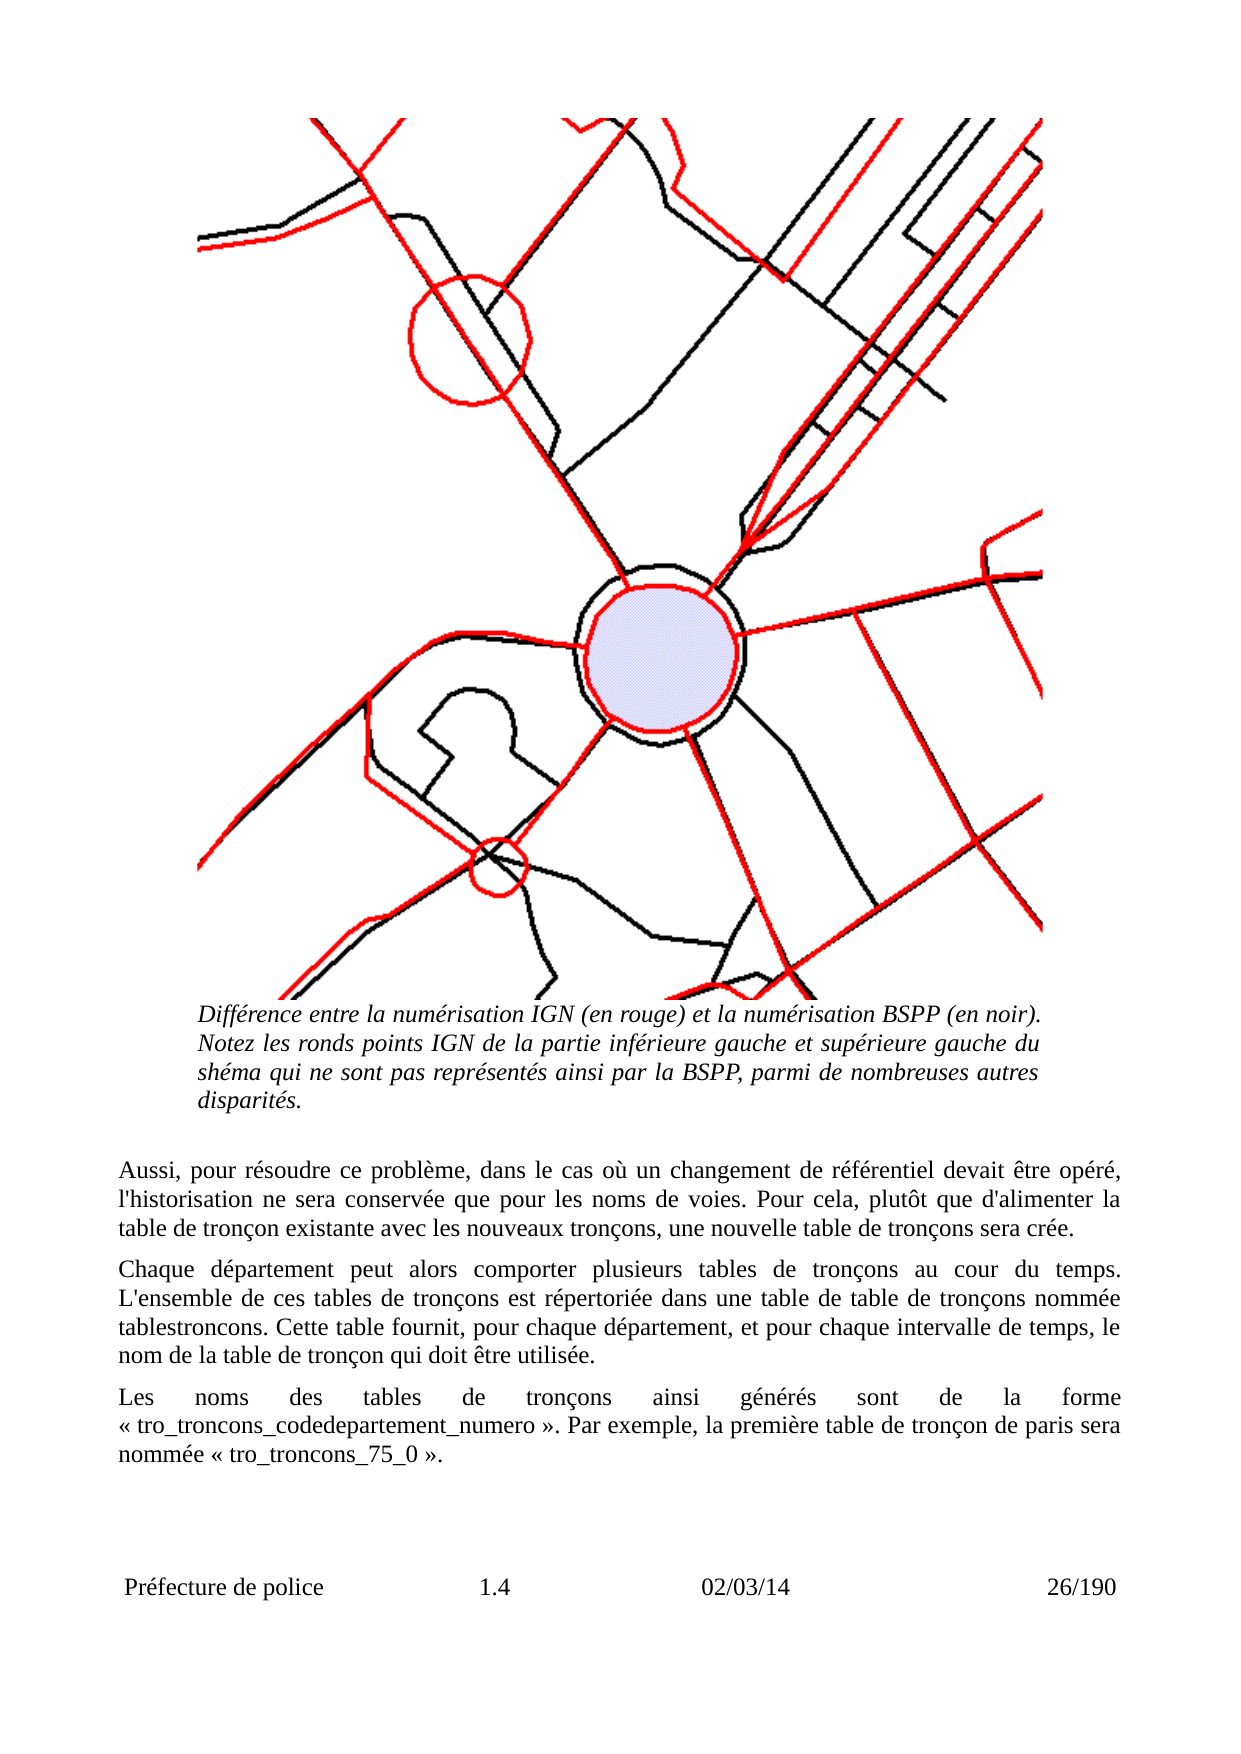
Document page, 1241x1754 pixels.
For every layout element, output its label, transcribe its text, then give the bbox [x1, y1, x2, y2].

text Chaque département peut alors comporter plusieurs tables de tronçons au cour du temps. L'ensemble de ces tables de tronçons est répertoriée dans une table de table de tronçons nommée tablestroncons. Cette table fournit, pour chaque département, et pour chaque intervalle de temps, le nom de la table de tronçon qui doit être utilisée. [118, 1254, 1122, 1369]
text Les noms des tables de tronçons ainsi générés sont de la forme « tro_troncons_codedepartement_numero ». Par exemple, la première table de tronçon de paris sera nommée « tro_troncons_75_0 ». [118, 1382, 1122, 1468]
text Différence entre la numérisation IGN (en rouge) et la numérisation BSPP (en noir). Notez les ronds points IGN de la partie inférieure gauche et supérieure gauche du shéma qui ne sont pas représentés ainsi par la BSPP, parmi de nombreuses autres disparités. [197, 1000, 1043, 1114]
picture [197, 118, 1043, 1000]
text Aussi, pour résoudre ce problème, dans le cas où un changement de référentiel devait être opéré, l'historisation ne sera conservée que pour les noms de voies. Pour cela, plutôt que d'alimenter la table de tronçon existante avec les nouveaux tronçons, une nouvelle table de tronçons sera crée. [118, 1156, 1122, 1242]
